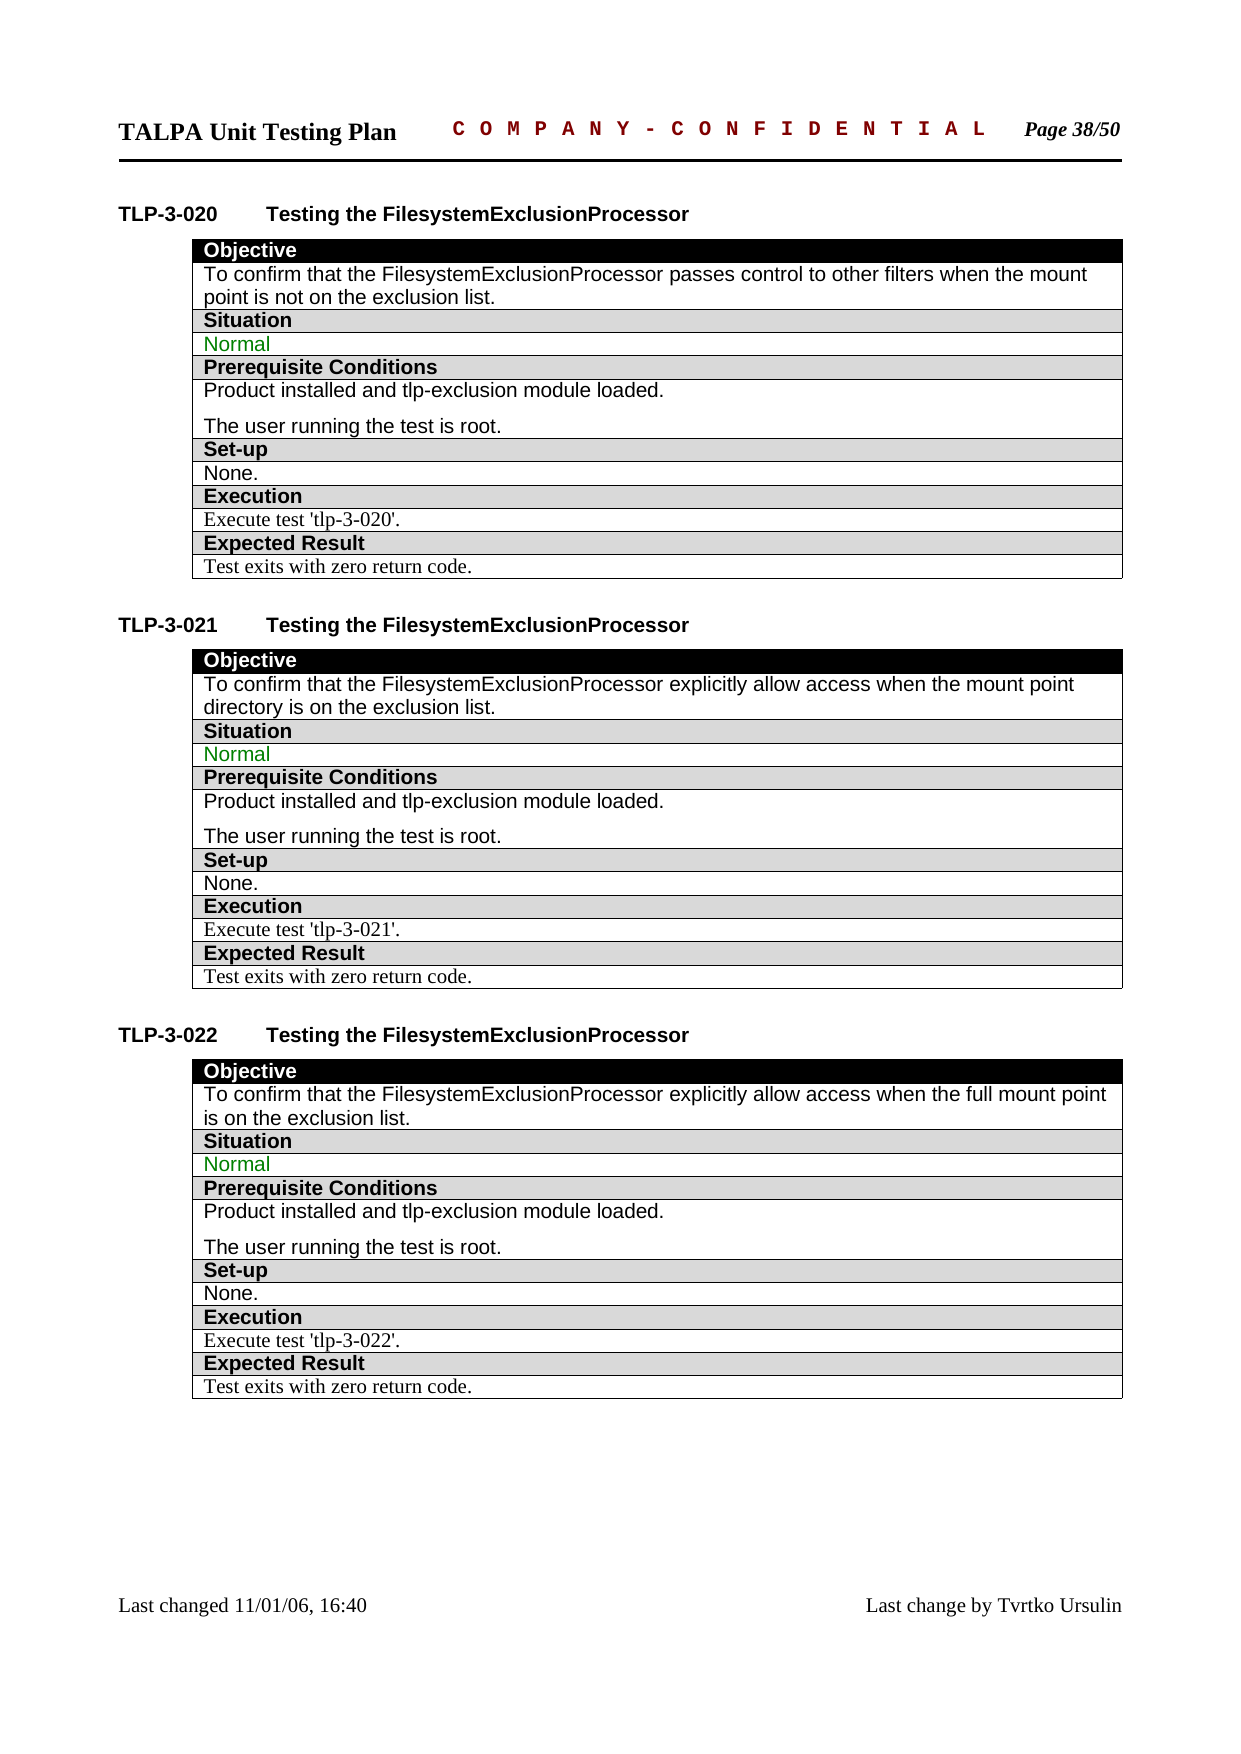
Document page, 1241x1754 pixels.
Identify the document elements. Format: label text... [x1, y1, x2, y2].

table_cell Normal [193, 333, 1122, 355]
table_cell None. [193, 1283, 1122, 1305]
table_cell None. [193, 462, 1122, 485]
table_cell Expected Result [193, 1353, 1122, 1375]
table_cell Prerequisite Conditions [193, 356, 1122, 379]
table_cell Test exits with zero return code. [193, 966, 1122, 988]
table_cell Execution [193, 1306, 1122, 1329]
table_cell To confirm that the FilesystemExclusionProcessor explicitly allow access when the full mount point is on the exclusion list. [193, 1084, 1122, 1129]
table_cell Execution [193, 896, 1122, 918]
text TLP-3-022 Testing the FilesystemExclusionProcessor [118, 1024, 1122, 1047]
table_header Objective [193, 650, 1122, 673]
text TLP-3-020 Testing the FilesystemExclusionProcessor [118, 203, 1122, 226]
table_cell To confirm that the FilesystemExclusionProcessor passes control to other filters when the mount point is not on the exclusion list. [193, 263, 1122, 309]
table_cell Normal [193, 1154, 1122, 1176]
table_cell Execute test 'tlp-3-022'. [193, 1330, 1122, 1352]
table_cell Product installed and tlp-exclusion module loaded. The user running the test is root. [193, 790, 1122, 848]
table_cell Situation [193, 720, 1122, 743]
table_cell Expected Result [193, 942, 1122, 965]
table_cell Prerequisite Conditions [193, 767, 1122, 789]
table_cell Test exits with zero return code. [193, 1376, 1122, 1398]
table_cell Execute test 'tlp-3-020'. [193, 509, 1122, 531]
table_cell Set-up [193, 849, 1122, 871]
table_header Objective [193, 240, 1122, 262]
table_cell Situation [193, 310, 1122, 332]
table_cell Execution [193, 486, 1122, 508]
table_cell Test exits with zero return code. [193, 555, 1122, 578]
text TLP-3-021 Testing the FilesystemExclusionProcessor [118, 613, 1122, 637]
table_cell Product installed and tlp-exclusion module loaded. The user running the test is root. [193, 380, 1122, 438]
table_cell None. [193, 872, 1122, 895]
table_header Objective [193, 1060, 1122, 1083]
table_cell Set-up [193, 439, 1122, 461]
table_cell Normal [193, 744, 1122, 766]
table_cell Set-up [193, 1260, 1122, 1282]
table_cell To confirm that the FilesystemExclusionProcessor explicitly allow access when the mount point directory is on the exclusion list. [193, 674, 1122, 719]
table_cell Situation [193, 1130, 1122, 1153]
table_cell Expected Result [193, 532, 1122, 554]
table_cell Product installed and tlp-exclusion module loaded. The user running the test is root. [193, 1200, 1122, 1259]
table_cell Execute test 'tlp-3-021'. [193, 919, 1122, 941]
table_cell Prerequisite Conditions [193, 1177, 1122, 1199]
